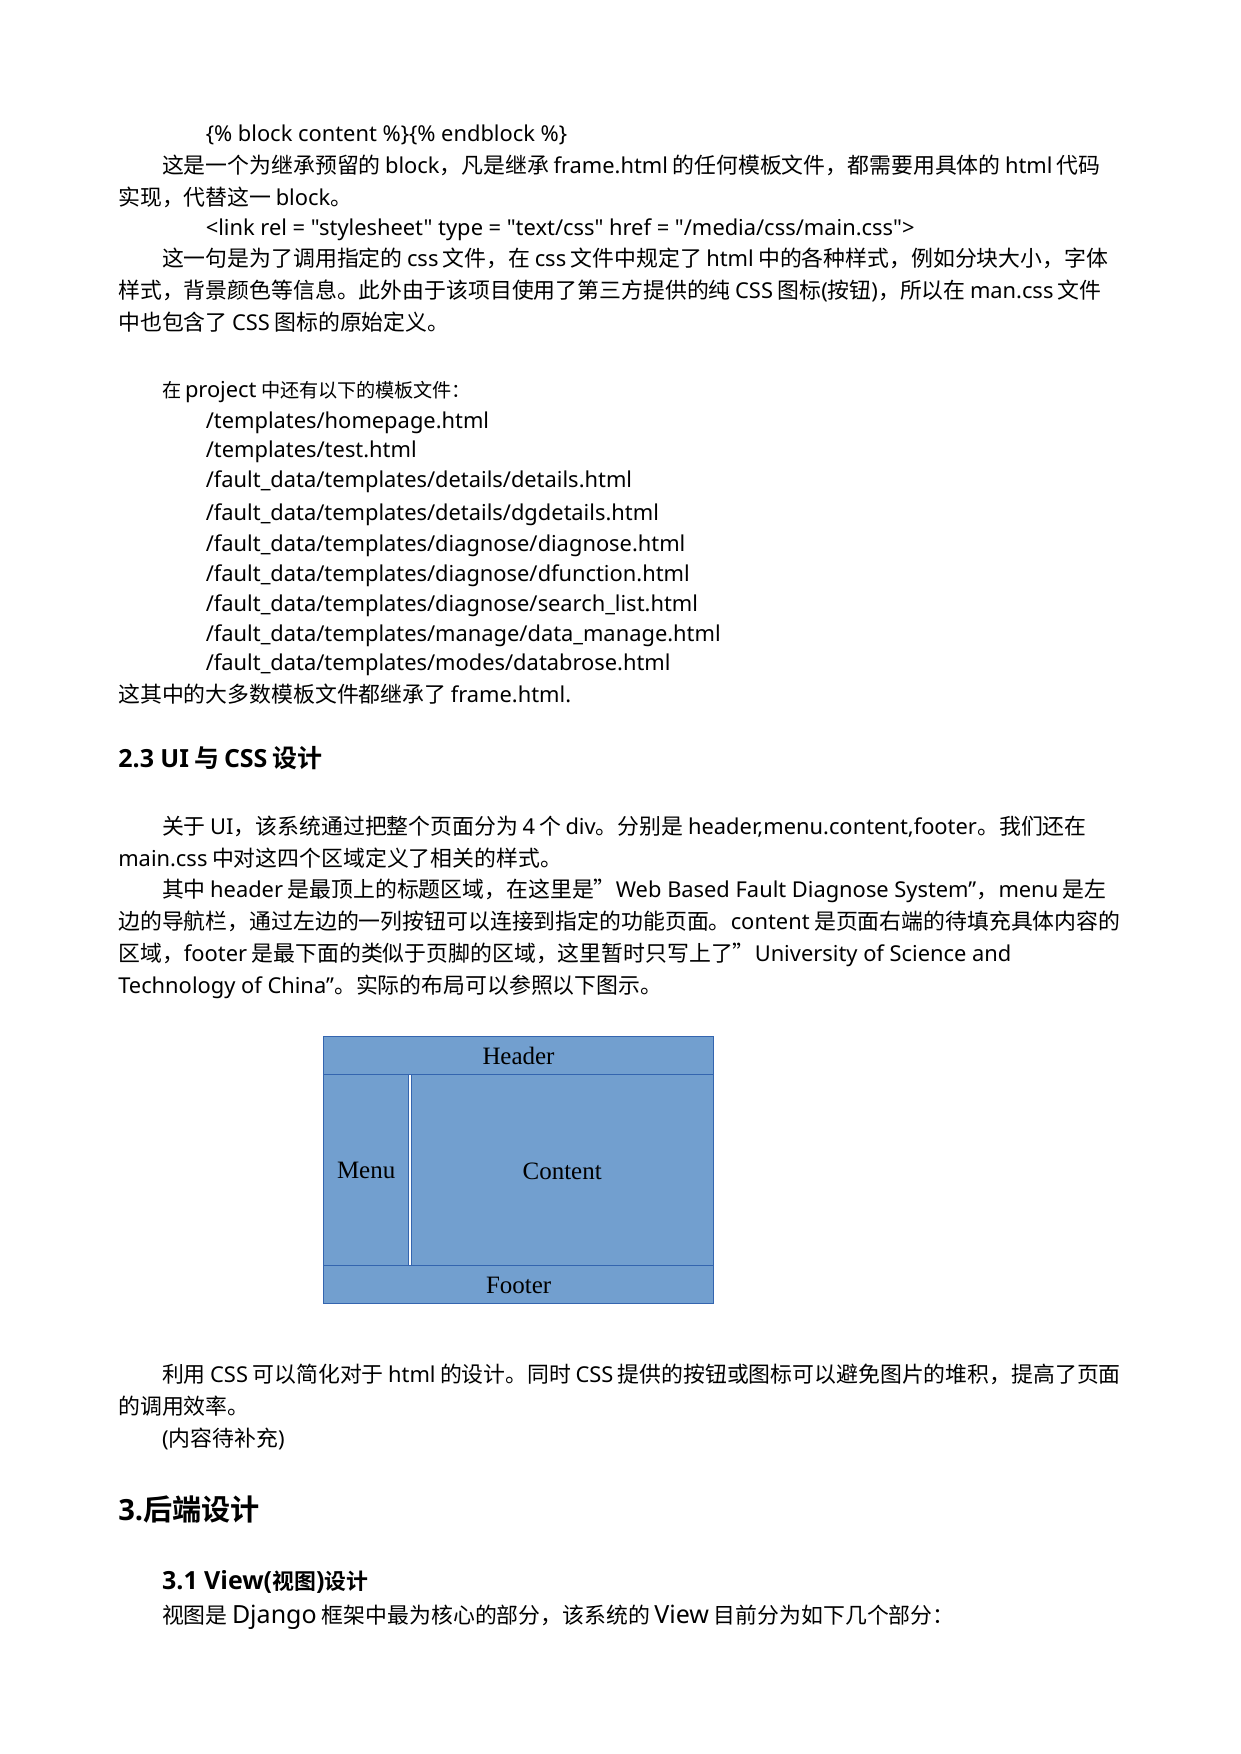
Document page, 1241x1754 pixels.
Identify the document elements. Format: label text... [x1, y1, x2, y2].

text /fault_data/templates/diagnose/dfunction.html [118, 558, 1122, 588]
text <link rel = "stylesheet" type = "text/css" href = "/media/css/main.css"> [118, 211, 1122, 241]
text 2.3 UI与CSS设计 [118, 739, 1122, 775]
text /templates/homepage.html [118, 405, 1122, 434]
text 利用CSS可以简化对于html的设计。同时CSS提供的按钮或图标可以避免图片的堆积，提高了页面的调用效率。 [118, 1357, 1122, 1421]
text /fault_data/templates/manage/data_manage.html [118, 617, 1122, 647]
text 视图是Django框架中最为核心的部分，该系统的View目前分为如下几个部分： [118, 1597, 1122, 1631]
text /fault_data/templates/modes/databrose.html [118, 647, 1122, 677]
text 这其中的大多数模板文件都继承了frame.html. [118, 677, 1122, 709]
text 3.1 View(视图)设计 [118, 1563, 1122, 1597]
text 关于UI，该系统通过把整个页面分为4个div。分别是 header,menu.content,footer。我们还在main.css中对这四个区域定义了相关的样式。 [118, 809, 1122, 872]
text 这是一个为继承预留的block，凡是继承frame.html的任何模板文件，都需要用具体的html代码实现，代替这一block。 [118, 148, 1122, 211]
text {% block content %}{% endblock %} [118, 118, 1122, 148]
text (内容待补充) [118, 1421, 1122, 1452]
text /fault_data/templates/details/details.html [118, 464, 1122, 494]
text 其中header是最顶上的标题区域，在这里是”Web Based Fault Diagnose System”，menu是左边的导航栏，通过左边的一列按钮可以连接到指定的功能页面。content是页面右端的待填充具体内容的区域，footer是最下面的类似于页脚的区域，这里暂时只写上了”University of Science and Technology of China”。实际的布局可以参照以下图示。 [118, 872, 1122, 999]
text 3.后端设计 [118, 1486, 1122, 1529]
text /fault_data/templates/diagnose/search_list.html [118, 588, 1122, 617]
text /fault_data/templates/diagnose/diagnose.html [118, 528, 1122, 558]
text 在project中还有以下的模板文件： [118, 371, 1122, 405]
text /fault_data/templates/details/dgdetails.html [118, 494, 1122, 528]
text 这一句是为了调用指定的css文件，在css文件中规定了html中的各种样式，例如分块大小，字体样式，背景颜色等信息。此外由于该项目使用了第三方提供的纯CSS图标(按钮)，所以在man.css文件中也包含了CSS图标的原始定义。 [118, 241, 1122, 337]
text /templates/test.html [118, 434, 1122, 464]
